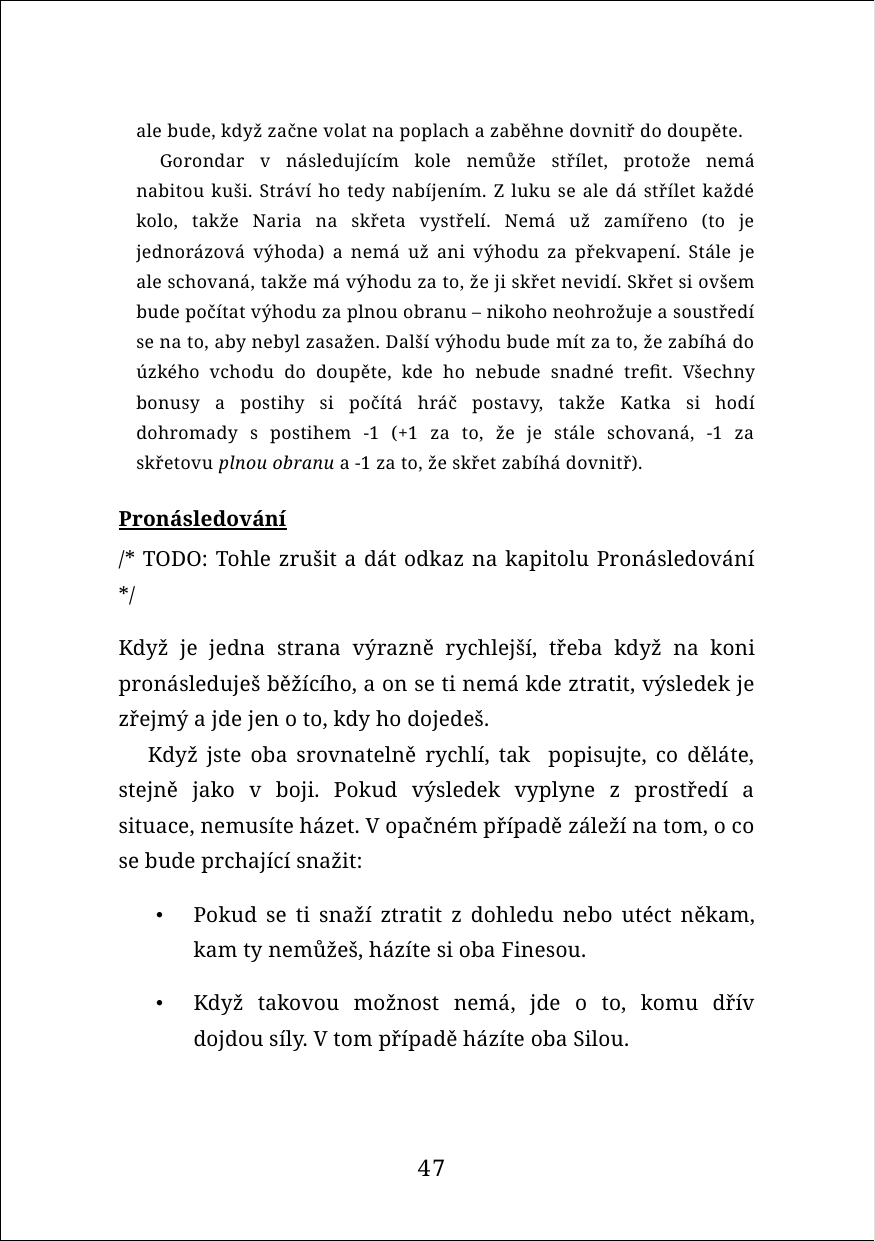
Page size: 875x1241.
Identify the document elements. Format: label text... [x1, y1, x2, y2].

text ale bude, když začne volat na poplach a zaběhne dovnitř do doupěte. Gorondar v následujícím kole nemůže střílet, protože nemá nabitou kuši. Stráví ho tedy nabíjením. Z luku se ale dá střílet každé kolo, takže Naria na skřeta vystřelí. Nemá už zamířeno (to je jednorázová výhoda) a nemá už ani výhodu za překvapení. Stále je ale schovaná, takže má výhodu za to, že ji skřet nevidí. Skřet si ovšem bude počítat výhodu za plnou obranu – nikoho neohrožuje a soustředí se na to, aby nebyl zasažen. Další výhodu bude mít za to, že zabíhá do úzkého vchodu do doupěte, kde ho nebude snadné trefit. Všechny bonusy a postihy si počítá hráč postavy, takže Katka si hodí dohromady s postihem -1 (+1 za to, že je stále schovaná, -1 za skřetovu plnou obranu a -1 za to, že skřet zabíhá dovnitř). [136, 118, 756, 475]
text Když je jedna strana výrazně rychlejší, třeba když na koni pronásleduješ běžícího, a on se ti nemá kde ztratit, výsledek je zřejmý a jde jen o to, kdy ho dojedeš. Když jste oba srovnatelně rychlí, tak popisujte, co děláte, stejně jako v boji. Pokud výsledek vyplyne z prostředí a situace, nemusíte házet. V opačném případě záleží na tom, o co se bude prchající snažit: [118, 633, 756, 875]
list Pokud se ti snaží ztratit z dohledu nebo utéct někam, kam ty nemůžeš, házíte si oba Finesou. [156, 900, 756, 964]
text /* TODO: Tohle zrušit a dát odkaz na kapitolu Pronásledování */ [118, 544, 756, 608]
subtitle Pronásledování [118, 504, 756, 533]
list Když takovou možnost nemá, jde o to, komu dřív dojdou síly. V tom případě házíte oba Silou. [156, 988, 756, 1052]
